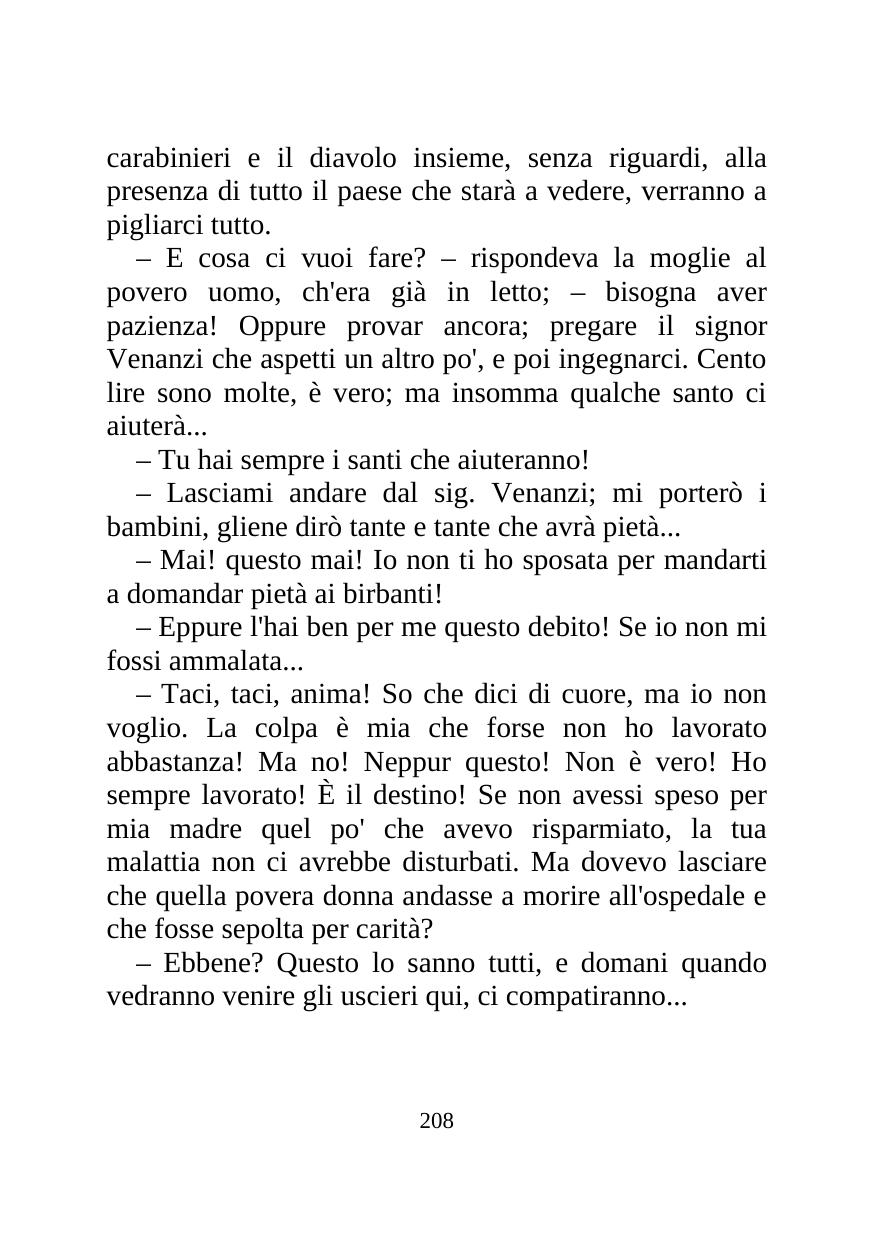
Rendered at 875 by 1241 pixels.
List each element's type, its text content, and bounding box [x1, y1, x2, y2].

text carabinieri e il diavolo insieme, senza riguardi, alla presenza di tutto il paese che starà a vedere, verranno a pigliarci tutto. [106, 140, 768, 241]
text – Tu hai sempre i santi che aiuteranno! [106, 442, 768, 475]
text – Taci, taci, anima! So che dici di cuore, ma io non voglio. La colpa è mia che forse non ho lavorato abbastanza! Ma no! Neppur questo! Non è vero! Ho sempre lavorato! È il destino! Se non avessi speso per mia madre quel po' che avevo risparmiato, la tua malattia non ci avrebbe disturbati. Ma dovevo lasciare che quella povera donna andasse a morire all'ospedale e che fosse sepolta per carità? [106, 677, 768, 945]
text – Lasciami andare dal sig. Venanzi; mi porterò i bambini, gliene dirò tante e tante che avrà pietà... [106, 475, 768, 542]
text – Eppure l'hai ben per me questo debito! Se io non mi fossi ammalata... [106, 609, 768, 677]
text – Ebbene? Questo lo sanno tutti, e domani quando vedranno venire gli uscieri qui, ci compatiranno... [106, 945, 768, 1012]
text – E cosa ci vuoi fare? – rispondeva la moglie al povero uomo, ch'era già in letto; – bisogna aver pazienza! Oppure provar ancora; pregare il signor Venanzi che aspetti un altro po', e poi ingegnarci. Cento lire sono molte, è vero; ma insomma qualche santo ci aiuterà... [106, 241, 768, 442]
text – Mai! questo mai! Io non ti ho sposata per mandarti a domandar pietà ai birbanti! [106, 542, 768, 609]
